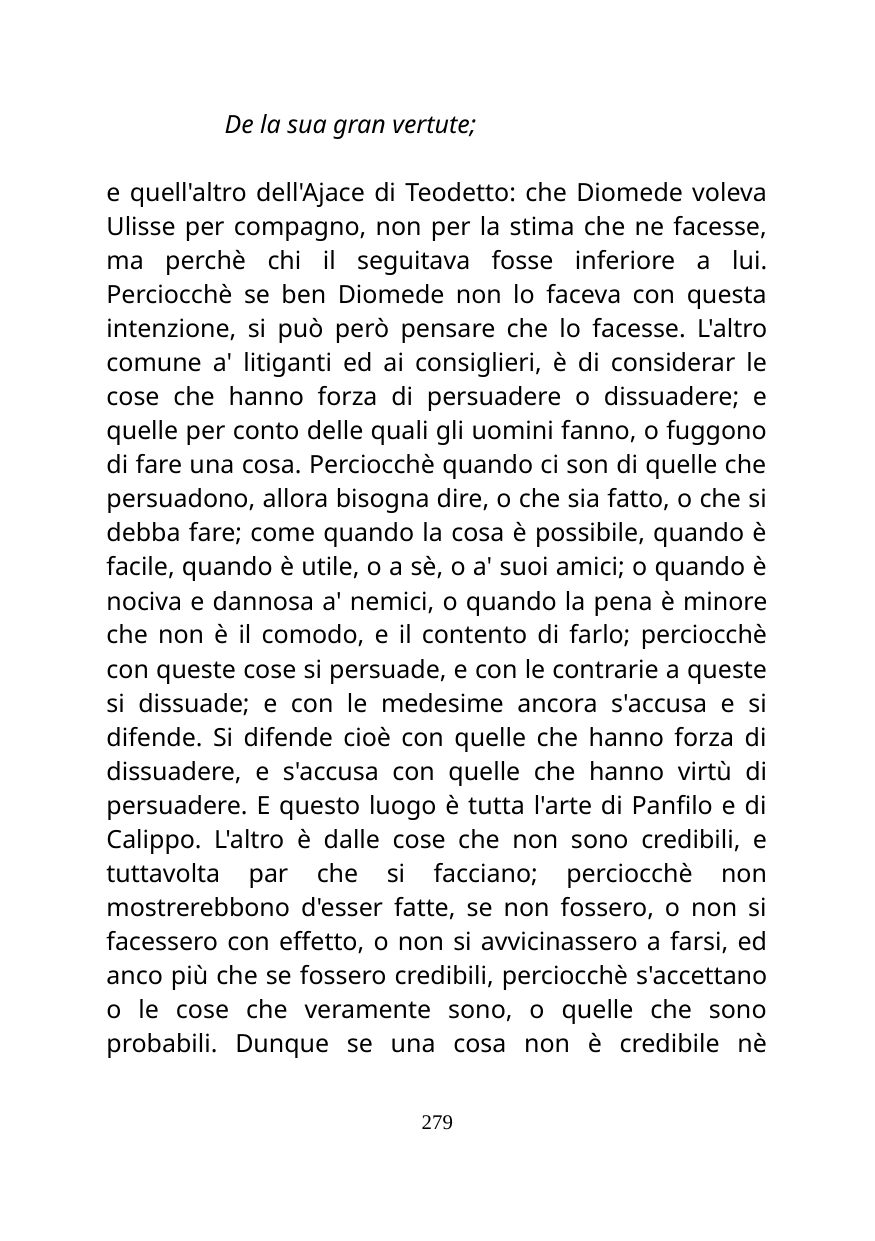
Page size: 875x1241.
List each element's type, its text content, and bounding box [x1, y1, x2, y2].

text e quell'altro dell'Ajace di Teodetto: che Diomede voleva Ulisse per compagno, non per la stima che ne facesse, ma perchè chi il seguitava fosse inferiore a lui. Perciocchè se ben Diomede non lo faceva con questa intenzione, si può però pensare che lo facesse. L'altro comune a' litiganti ed ai consiglieri, è di considerar le cose che hanno forza di persuadere o dissuadere; e quelle per conto delle quali gli uomini fanno, o fuggono di fare una cosa. Perciocchè quando ci son di quelle che persuadono, allora bisogna dire, o che sia fatto, o che si debba fare; come quando la cosa è possibile, quando è facile, quando è utile, o a sè, o a' suoi amici; o quando è nociva e dannosa a' nemici, o quando la pena è minore che non è il comodo, e il contento di farlo; perciocchè con queste cose si persuade, e con le contrarie a queste si dissuade; e con le medesime ancora s'accusa e si difende. Si difende cioè con quelle che hanno forza di dissuadere, e s'accusa con quelle che hanno virtù di persuadere. E questo luogo è tutta l'arte di Panfilo e di Calippo. L'altro è dalle cose che non sono credibili, e tuttavolta par che si facciano; perciocchè non mostrerebbono d'esser fatte, se non fossero, o non si facessero con effetto, o non si avvicinassero a farsi, ed anco più che se fossero credibili, perciocchè s'accettano o le cose che veramente sono, o quelle che sono probabili. Dunque se una cosa non è credibile nè [106, 174, 768, 1060]
text De la sua gran vertute; [106, 106, 768, 140]
